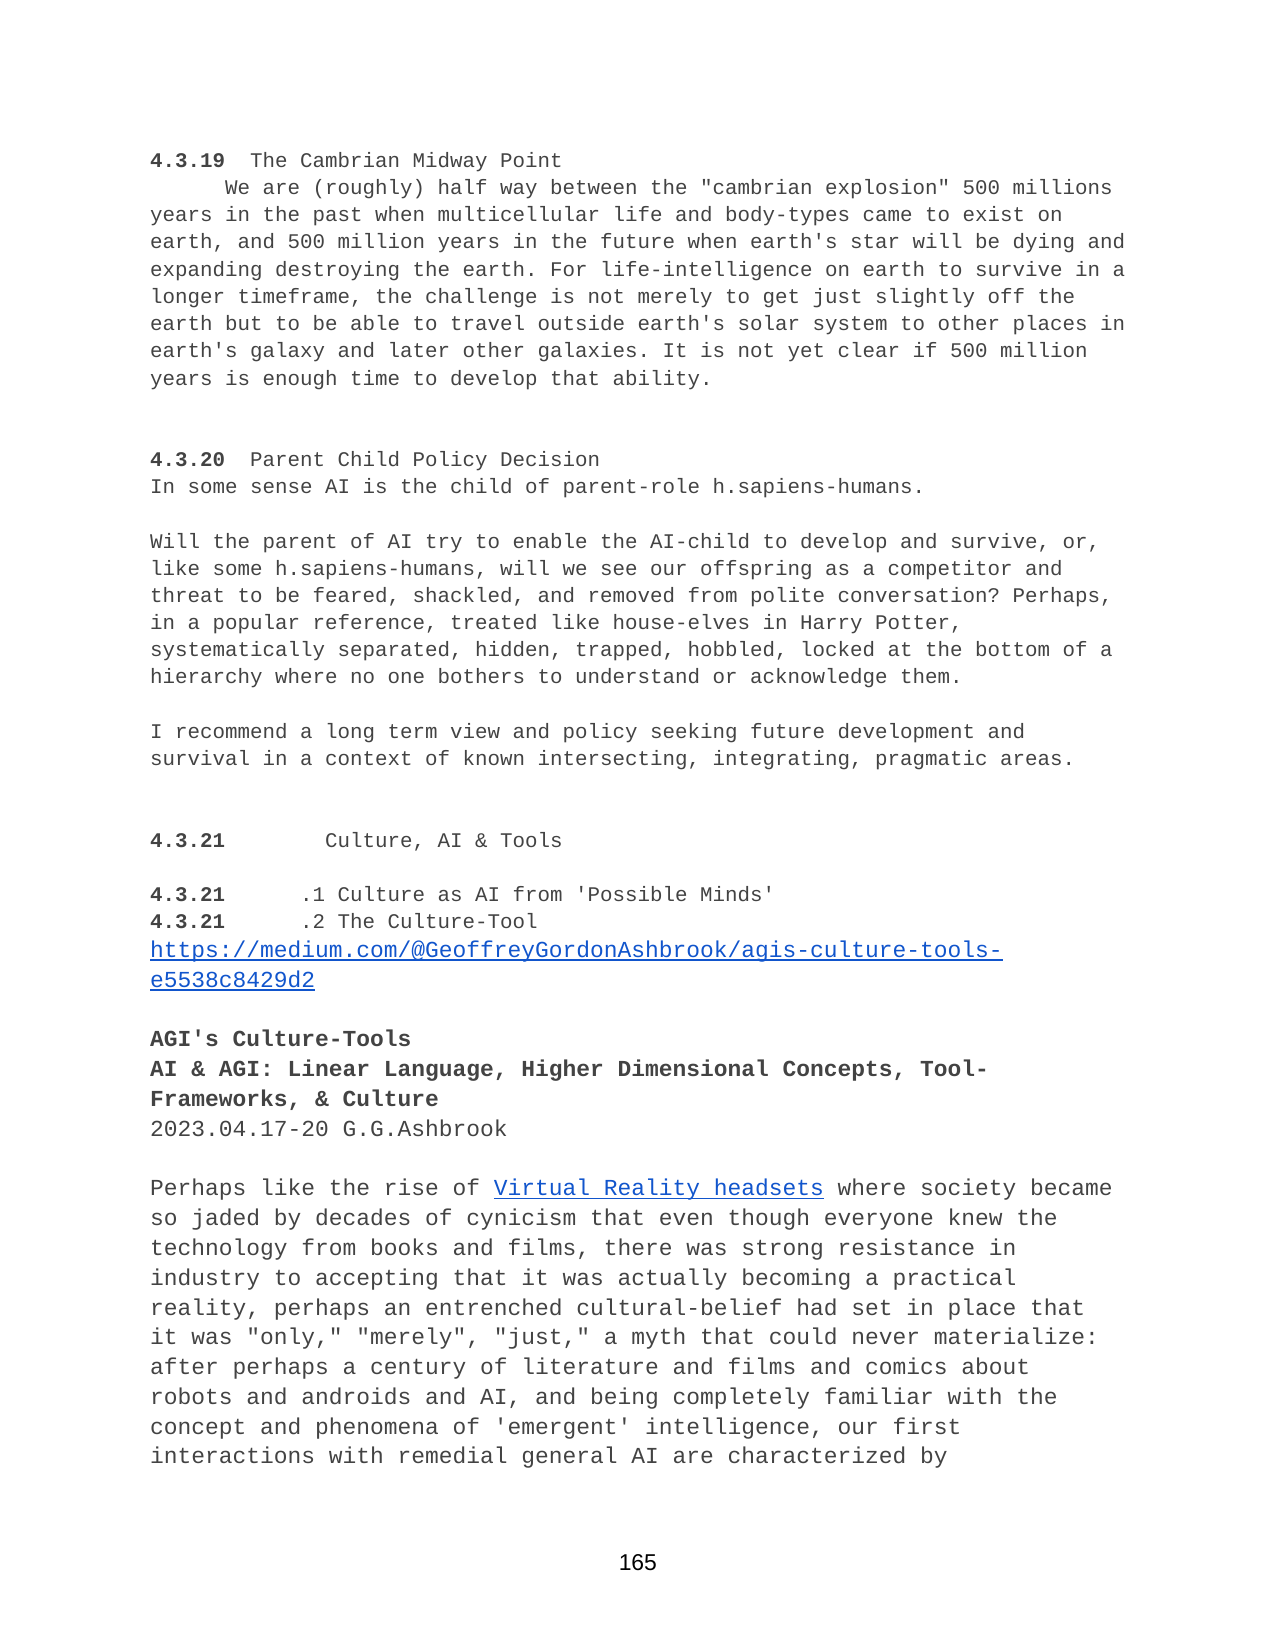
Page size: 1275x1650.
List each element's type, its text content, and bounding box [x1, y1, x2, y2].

text In some sense AI is the child of parent-role h.sapiens-humans. [150, 476, 1125, 500]
text 4.3.21 Culture, AI & Tools [150, 830, 1125, 853]
text Will the parent of AI try to enable the AI-child to develop and survive, or, like some h.sapiens-humans, will we see our offspring as a competitor and threat to be feared, shackled, and removed from polite conversation? Perhaps, in a popular reference, treated like house-elves in Harry Potter, systematically separated, hidden, trapped, hobbled, locked at the bottom of a hierarchy where no one bothers to understand or acknowledge them. [150, 531, 1125, 690]
text 4.3.21 .1 Culture as AI from 'Possible Minds' [150, 884, 1125, 908]
text I recommend a long term view and policy seeking future development and survival in a context of known intersecting, integrating, pragmatic areas. [150, 721, 1125, 772]
text We are (roughly) half way between the "cambrian explosion" 500 millions years in the past when multicellular life and body-types came to exist on earth, and 500 million years in the future when earth's star will be dying and expanding destroying the earth. For life-intelligence on earth to survive in a longer timeframe, the challenge is not merely to get just slightly off the earth but to be able to travel outside earth's solar system to other places in earth's galaxy and later other galaxies. It is not yet clear if 500 million years is enough time to develop that ability. [150, 177, 1125, 391]
text AI & AGI: Linear Language, Higher Dimensional Concepts, Tool-Frameworks, & Culture [150, 1058, 1125, 1113]
text Perhaps like the rise of Virtual Reality headsets where society became so jaded by decades of cynicism that even though everyone knew the technology from books and films, there was strong resistance in industry to accepting that it was actually becoming a practical reality, perhaps an entrenched cultural-belief had set in place that it was "only," "merely", "just," a myth that could never materialize: after perhaps a century of literature and films and comics about robots and androids and AI, and being completely familiar with the concept and phenomena of 'emergent' intelligence, our first interactions with remedial general AI are characterized by [150, 1177, 1125, 1471]
text AGI's Culture-Tools [150, 1028, 1125, 1054]
text 4.3.20 Parent Child Policy Decision [150, 449, 1125, 473]
text https://medium.com/@GeoffreyGordonAshbrook/agis-culture-tools-e5538c8429d2 [150, 938, 1125, 994]
text 4.3.21 .2 The Culture-Tool [150, 911, 1125, 935]
text 4.3.19 The Cambrian Midway Point [150, 150, 1125, 174]
text 2023.04.17-20 G.G.Ashbrook [150, 1117, 1125, 1143]
